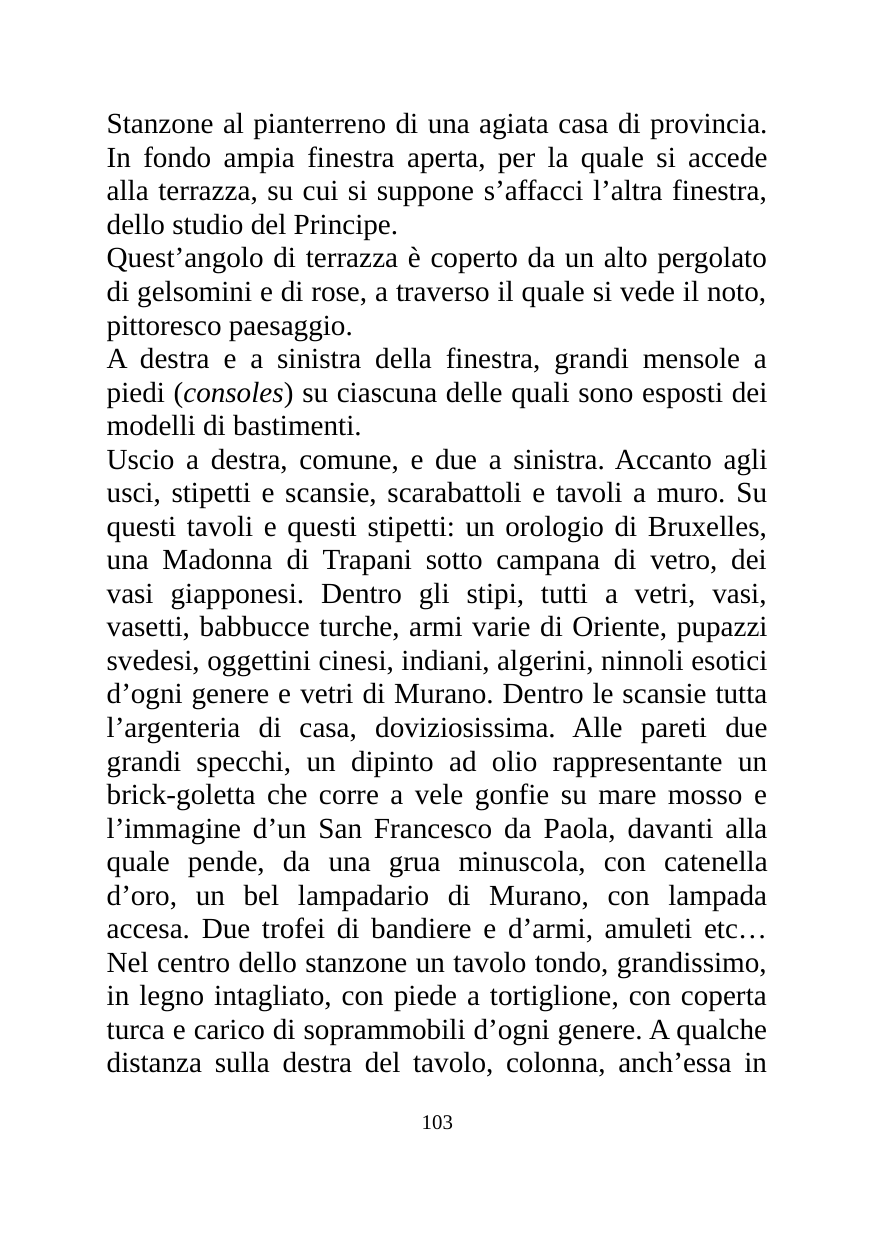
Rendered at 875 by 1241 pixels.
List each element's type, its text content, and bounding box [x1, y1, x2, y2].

text Uscio a destra, comune, e due a sinistra. Accanto agli usci, stipetti e scansie, scarabattoli e tavoli a muro. Su questi tavoli e questi stipetti: un orologio di Bruxelles, una Madonna di Trapani sotto campana di vetro, dei vasi giapponesi. Dentro gli stipi, tutti a vetri, vasi, vasetti, babbucce turche, armi varie di Oriente, pupazzi svedesi, oggettini cinesi, indiani, algerini, ninnoli esotici d’ogni genere e vetri di Murano. Dentro le scansie tutta l’argenteria di casa, doviziosissima. Alle pareti due grandi specchi, un dipinto ad olio rappresentante un brick-goletta che corre a vele gonfie su mare mosso e l’immagine d’un San Francesco da Paola, davanti alla quale pende, da una grua minuscola, con catenella d’oro, un bel lampadario di Murano, con lampada accesa. Due trofei di bandiere e d’armi, amuleti etc… Nel centro dello stanzone un tavolo tondo, grandissimo, in legno intagliato, con piede a tortiglione, con coperta turca e carico di soprammobili d’ogni genere. A qualche distanza sulla destra del tavolo, colonna, anch’essa in [106, 442, 768, 1079]
text Quest’angolo di terrazza è coperto da un alto pergolato di gelsomini e di rose, a traverso il quale si vede il noto, pittoresco paesaggio. [106, 241, 768, 341]
text A destra e a sinistra della finestra, grandi mensole a piedi (consoles) su ciascuna delle quali sono esposti dei modelli di bastimenti. [106, 341, 768, 442]
text Stanzone al pianterreno di una agiata casa di provincia. In fondo ampia finestra aperta, per la quale si accede alla terrazza, su cui si suppone s’affacci l’altra finestra, dello studio del Principe. [106, 106, 768, 241]
